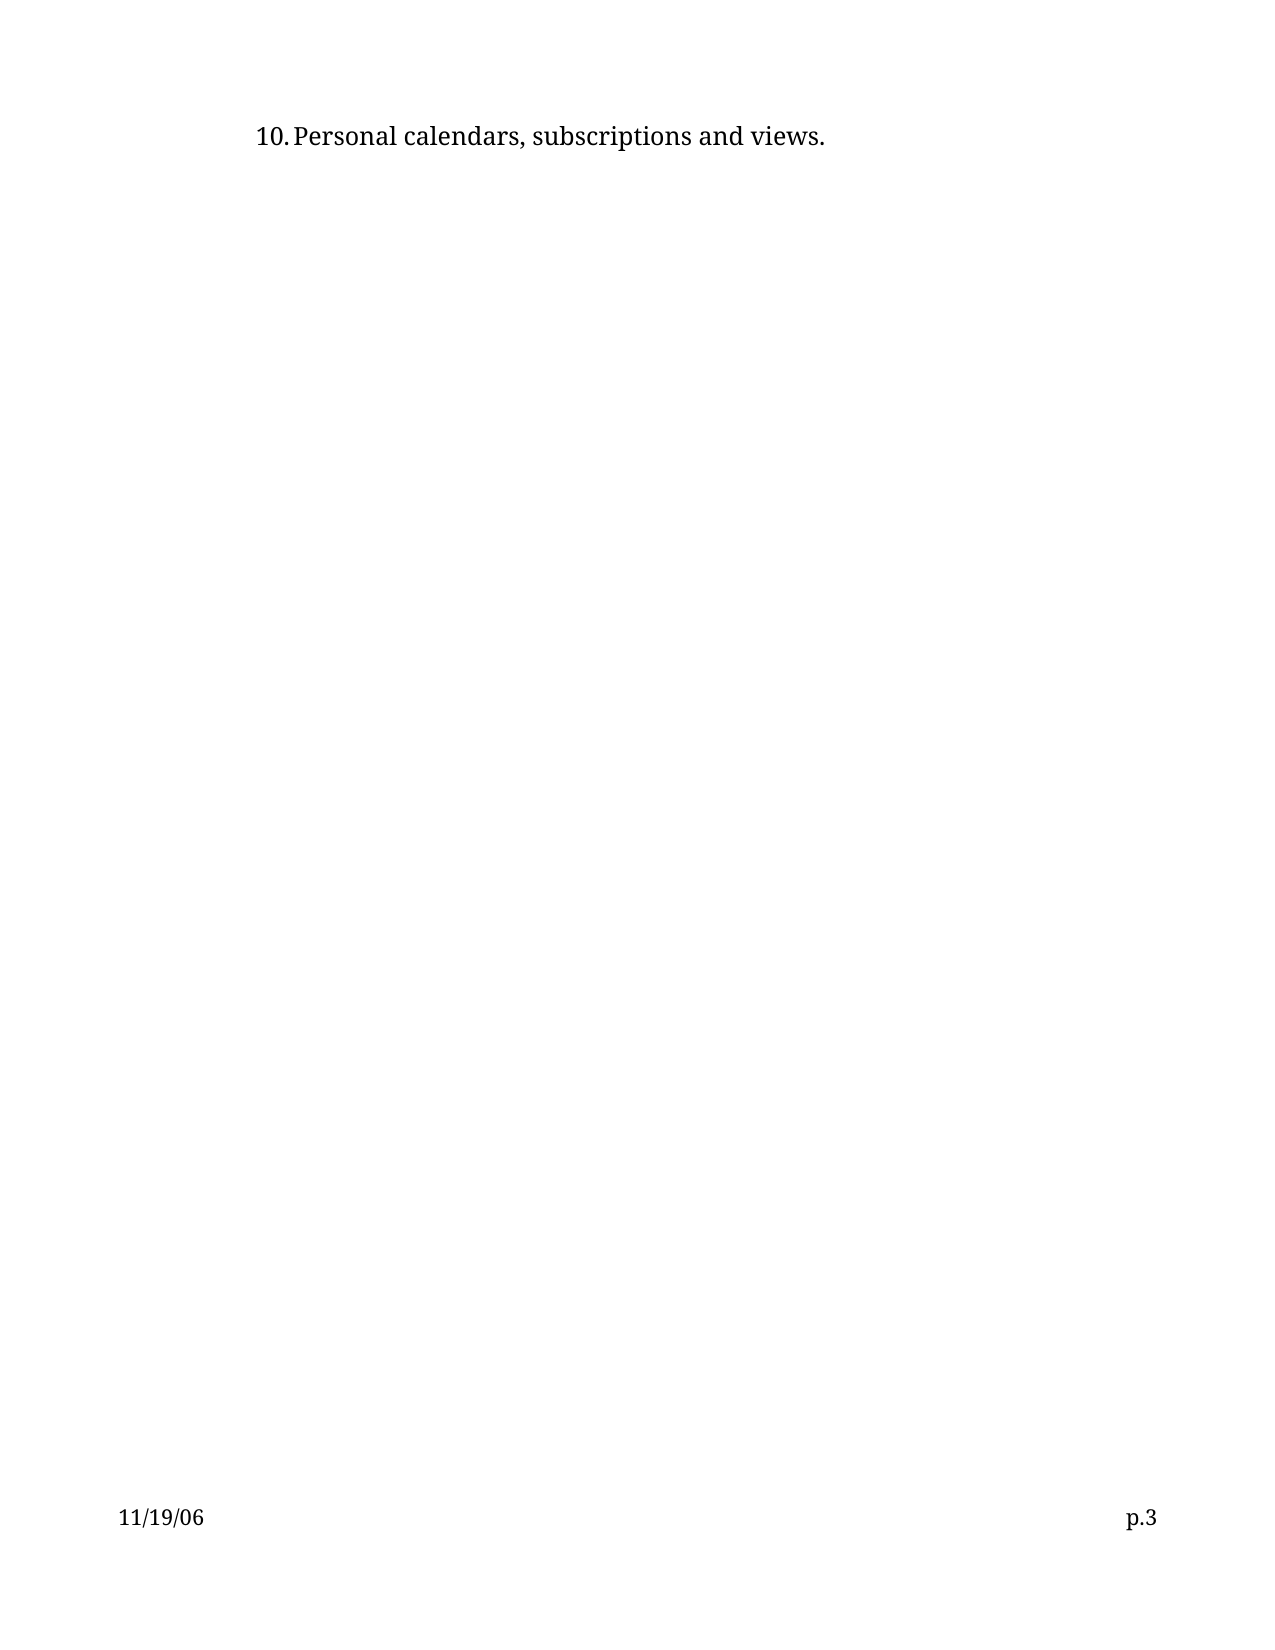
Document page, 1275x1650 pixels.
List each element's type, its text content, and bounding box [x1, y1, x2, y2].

list Personal calendars, subscriptions and views. [256, 118, 1157, 152]
